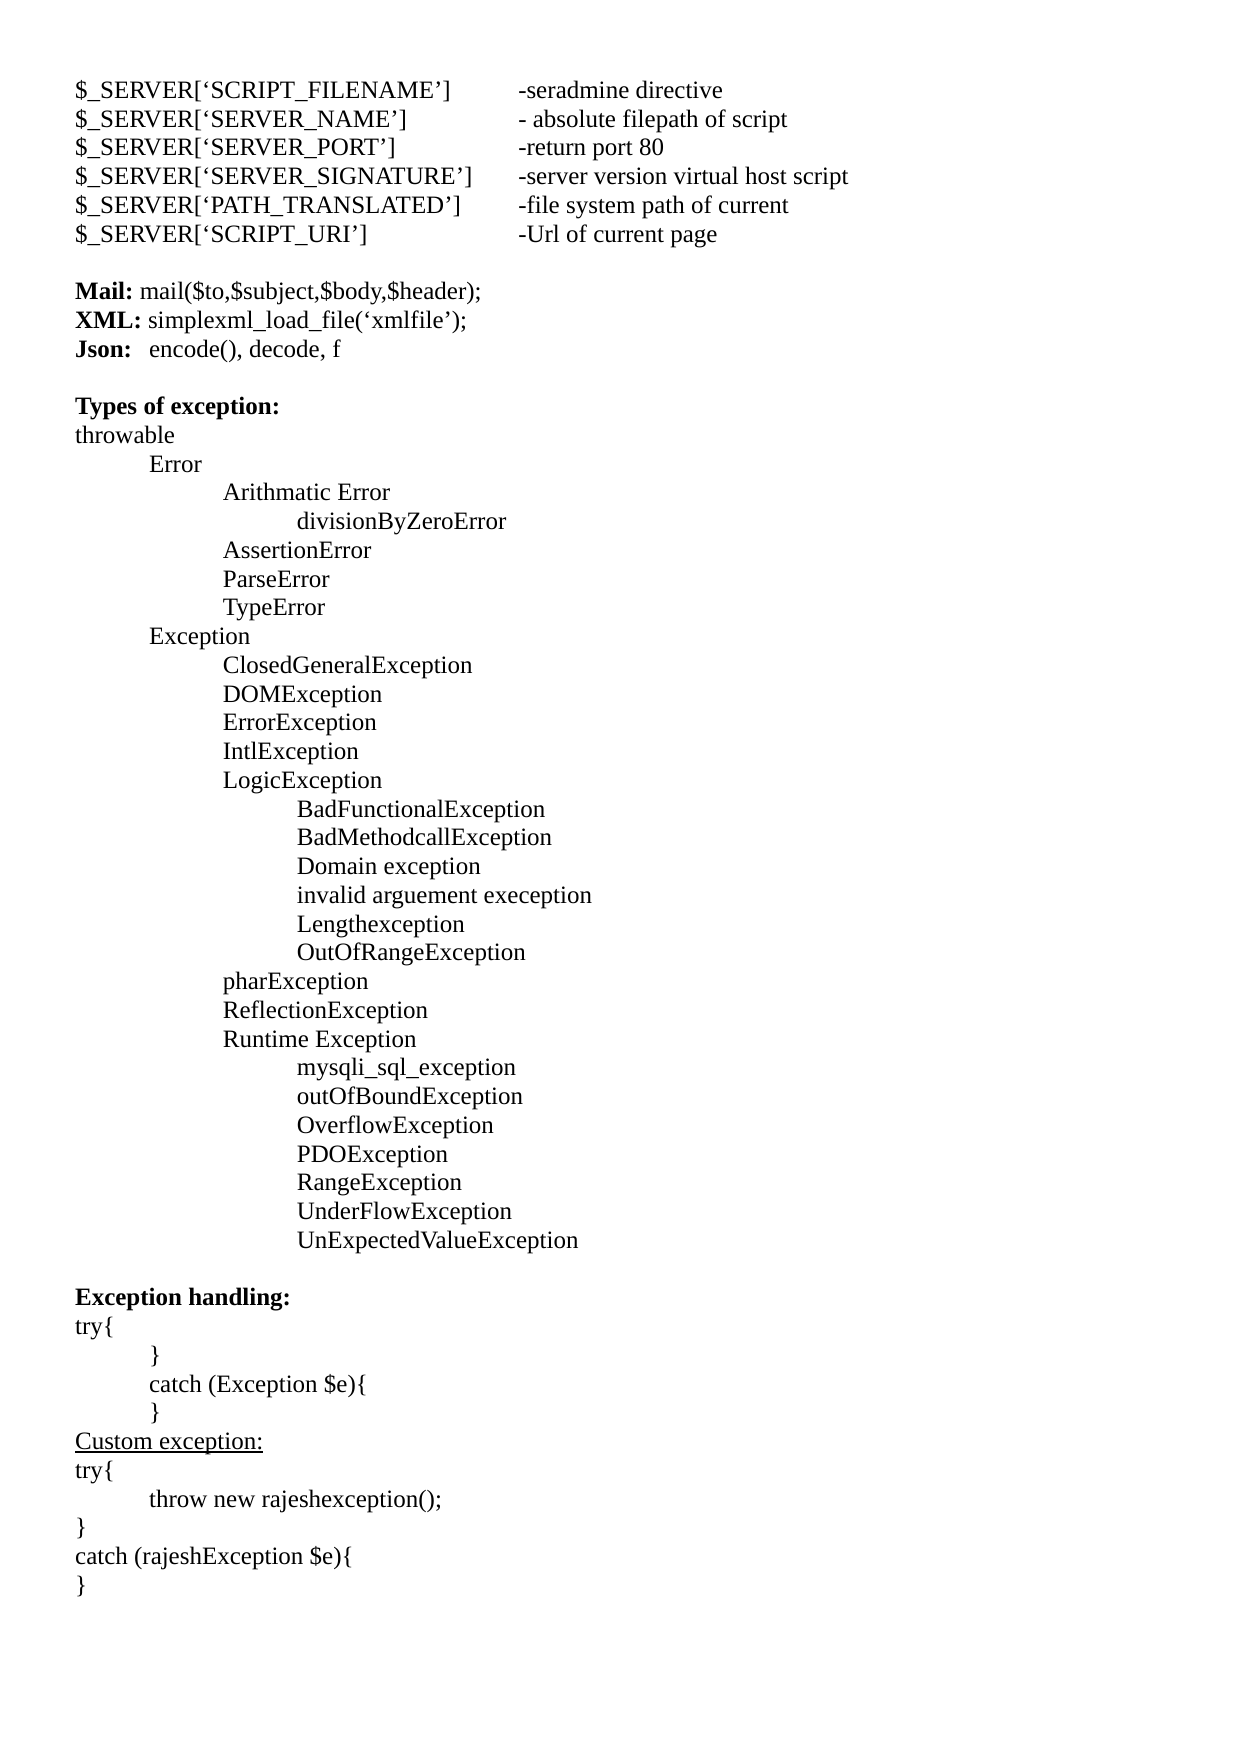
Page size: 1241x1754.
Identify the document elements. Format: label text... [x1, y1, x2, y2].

text throwable [75, 420, 1165, 449]
text $_SERVER[‘PATH_TRANSLATED’] -file system path of current [75, 190, 1165, 219]
text Exception [75, 621, 1165, 650]
text Domain exception [75, 851, 1165, 880]
text } [75, 1512, 1165, 1541]
text catch (Exception $e){ [75, 1369, 1165, 1397]
text } [75, 1397, 1165, 1426]
text try{ [75, 1311, 1165, 1340]
text mysqli_sql_exception [75, 1052, 1165, 1081]
text Custom exception: [75, 1426, 1165, 1455]
text UnderFlowException [75, 1196, 1165, 1225]
text Error [75, 449, 1165, 477]
text BadMethodcallException [75, 822, 1165, 851]
text $_SERVER[‘SERVER_PORT’] -return port 80 [75, 132, 1165, 161]
text $_SERVER[‘SCRIPT_FILENAME’] -seradmine directive [75, 75, 1165, 104]
text DOMException [75, 679, 1165, 707]
text Arithmatic Error [75, 477, 1165, 506]
text $_SERVER[‘SERVER_NAME’] - absolute filepath of script [75, 104, 1165, 132]
text divisionByZeroError [75, 506, 1165, 535]
text } [75, 1340, 1165, 1369]
text catch (rajeshException $e){ [75, 1541, 1165, 1570]
text $_SERVER[‘SERVER_SIGNATURE’] -server version virtual host script [75, 161, 1165, 190]
text outOfBoundException [75, 1081, 1165, 1110]
text OverflowException [75, 1110, 1165, 1139]
text Runtime Exception [75, 1024, 1165, 1052]
text Json: encode(), decode, f [75, 334, 1165, 362]
text try{ [75, 1455, 1165, 1484]
text ErrorException [75, 707, 1165, 736]
text LogicException [75, 765, 1165, 794]
text } [75, 1570, 1165, 1599]
text Mail: mail($to,$subject,$body,$header); [75, 276, 1165, 305]
text Lengthexception [75, 909, 1165, 937]
text OutOfRangeException [75, 937, 1165, 966]
text IntlException [75, 736, 1165, 765]
text invalid arguement exeception [75, 880, 1165, 909]
text TypeError [75, 592, 1165, 621]
text pharException [75, 966, 1165, 995]
text Exception handling: [75, 1282, 1165, 1311]
text PDOException [75, 1139, 1165, 1167]
text UnExpectedValueException [75, 1225, 1165, 1254]
text ReflectionException [75, 995, 1165, 1024]
text XML: simplexml_load_file(‘xmlfile’); [75, 305, 1165, 334]
text BadFunctionalException [75, 794, 1165, 822]
text Types of exception: [75, 391, 1165, 420]
text $_SERVER[‘SCRIPT_URI’] -Url of current page [75, 219, 1165, 247]
text RangeException [75, 1167, 1165, 1196]
text throw new rajeshexception(); [75, 1484, 1165, 1512]
text ParseError [75, 564, 1165, 592]
text AssertionError [75, 535, 1165, 564]
text ClosedGeneralException [75, 650, 1165, 679]
